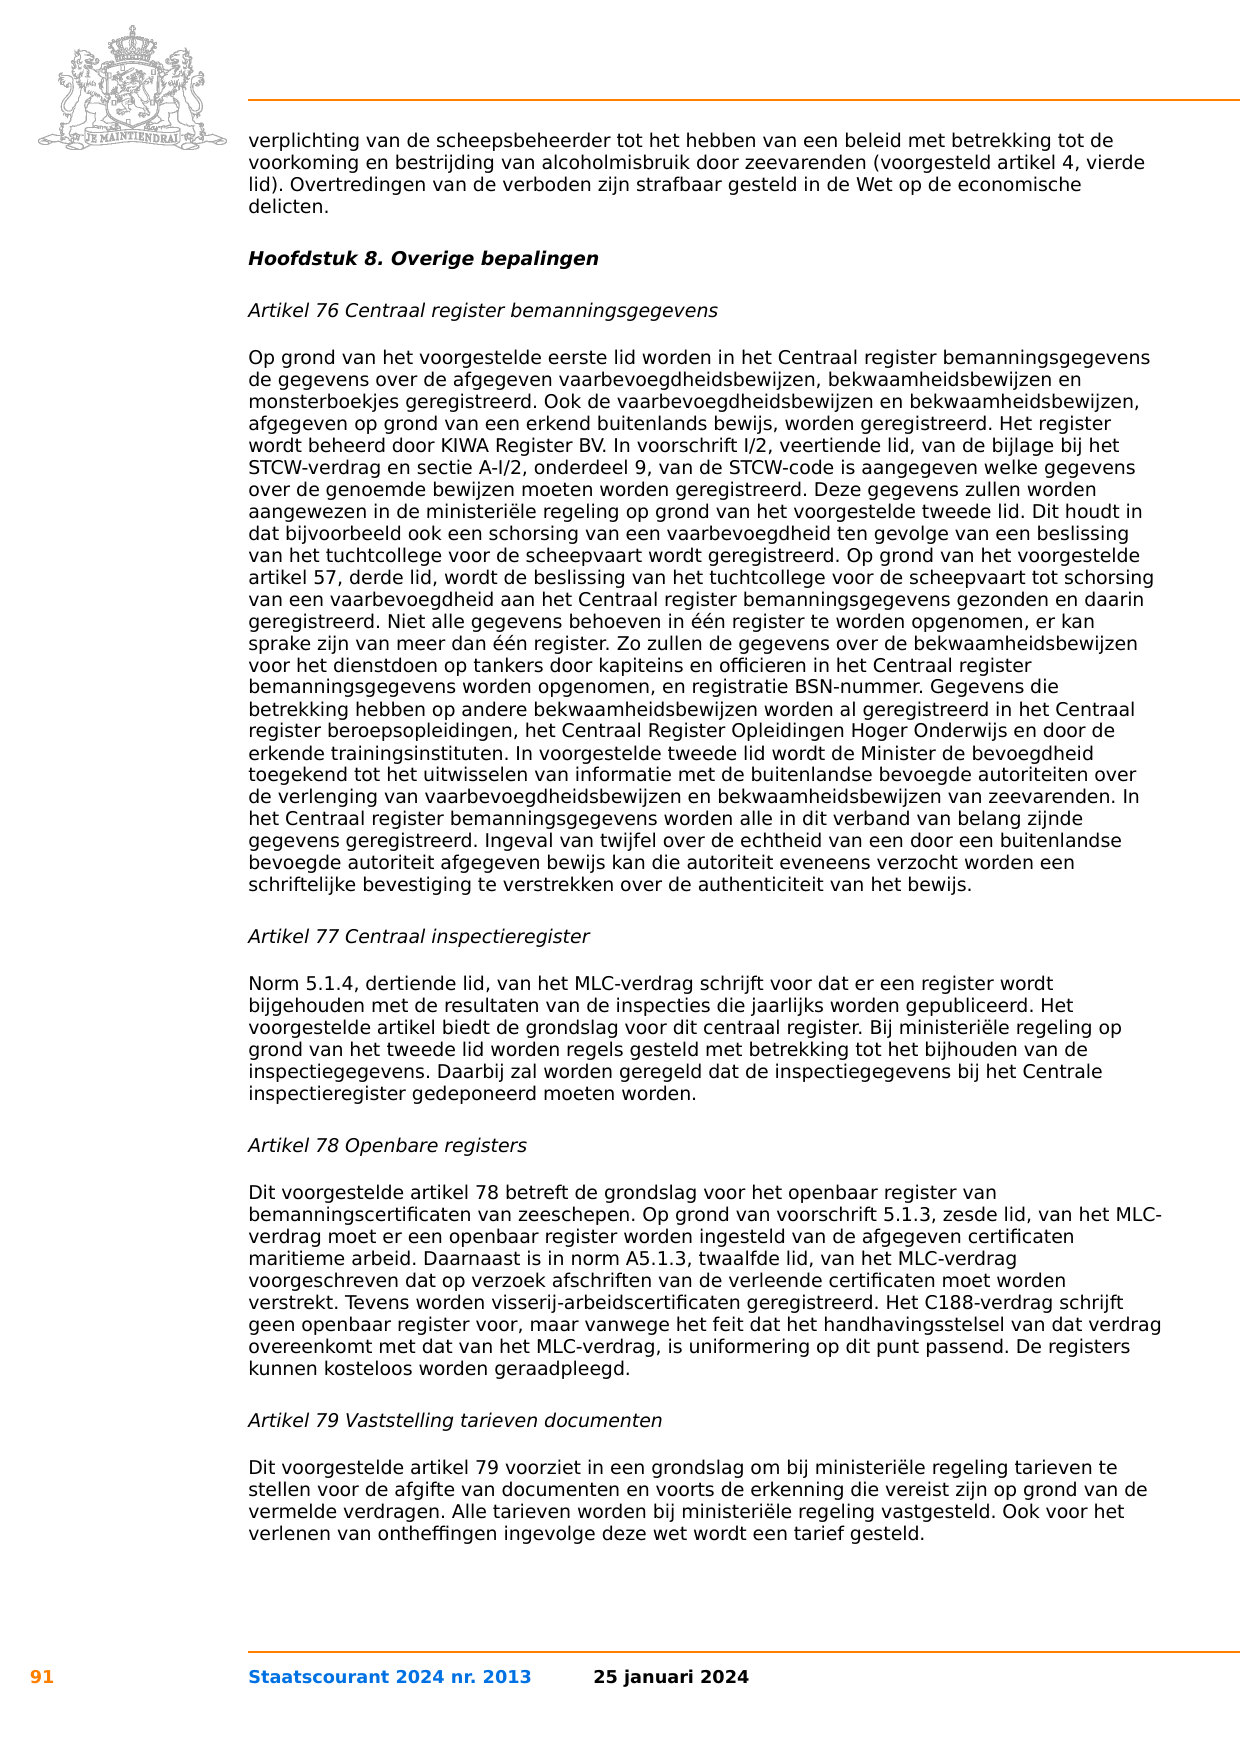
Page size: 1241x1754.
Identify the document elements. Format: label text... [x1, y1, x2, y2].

subtitle Artikel 79 Vaststelling tarieven documenten [248, 1410, 1163, 1432]
text verplichting van de scheepsbeheerder tot het hebben van een beleid met betrekking tot de voorkoming en bestrijding van alcoholmisbruik door zeevarenden (voorgesteld artikel 4, vierde lid). Overtredingen van de verboden zijn strafbaar gesteld in de Wet op de economische delicten. [248, 130, 1163, 218]
text Dit voorgestelde artikel 79 voorziet in een grondslag om bij ministeriële regeling tarieven te stellen voor de afgifte van documenten en voorts de erkenning die vereist zijn op grond van de vermelde verdragen. Alle tarieven worden bij ministeriële regeling vastgesteld. Ook voor het verlenen van ontheffingen ingevolge deze wet wordt een tarief gesteld. [248, 1457, 1163, 1545]
text Norm 5.1.4, dertiende lid, van het MLC-verdrag schrijft voor dat er een register wordt bijgehouden met de resultaten van de inspecties die jaarlijks worden gepubliceerd. Het voorgestelde artikel biedt de grondslag voor dit centraal register. Bij ministeriële regeling op grond van het tweede lid worden regels gesteld met betrekking tot het bijhouden van de inspectiegegevens. Daarbij zal worden geregeld dat de inspectiegegevens bij het Centrale inspectieregister gedeponeerd moeten worden. [248, 973, 1163, 1105]
picture [38, 25, 227, 150]
subtitle Hoofdstuk 8. Overige bepalingen [248, 248, 1163, 270]
subtitle Artikel 78 Openbare registers [248, 1135, 1163, 1157]
subtitle Artikel 76 Centraal register bemanningsgegevens [248, 300, 1163, 322]
subtitle Artikel 77 Centraal inspectieregister [248, 926, 1163, 948]
text Dit voorgestelde artikel 78 betreft de grondslag voor het openbaar register van bemanningscertificaten van zeeschepen. Op grond van voorschrift 5.1.3, zesde lid, van het MLC-verdrag moet er een openbaar register worden ingesteld van de afgegeven certificaten maritieme arbeid. Daarnaast is in norm A5.1.3, twaalfde lid, van het MLC-verdrag voorgeschreven dat op verzoek afschriften van de verleende certificaten moet worden verstrekt. Tevens worden visserij-arbeidscertificaten geregistreerd. Het C188-verdrag schrijft geen openbaar register voor, maar vanwege het feit dat het handhavingsstelsel van dat verdrag overeenkomt met dat van het MLC-verdrag, is uniformering op dit punt passend. De registers kunnen kosteloos worden geraadpleegd. [248, 1182, 1163, 1380]
text Op grond van het voorgestelde eerste lid worden in het Centraal register bemanningsgegevens de gegevens over de afgegeven vaarbevoegdheidsbewijzen, bekwaamheidsbewijzen en monsterboekjes geregistreerd. Ook de vaarbevoegdheidsbewijzen en bekwaamheidsbewijzen, afgegeven op grond van een erkend buitenlands bewijs, worden geregistreerd. Het register wordt beheerd door KIWA Register BV. In voorschrift I/2, veertiende lid, van de bijlage bij het STCW-verdrag en sectie A-I/2, onderdeel 9, van de STCW-code is aangegeven welke gegevens over de genoemde bewijzen moeten worden geregistreerd. Deze gegevens zullen worden aangewezen in de ministeriële regeling op grond van het voorgestelde tweede lid. Dit houdt in dat bijvoorbeeld ook een schorsing van een vaarbevoegdheid ten gevolge van een beslissing van het tuchtcollege voor de scheepvaart wordt geregistreerd. Op grond van het voorgestelde artikel 57, derde lid, wordt de beslissing van het tuchtcollege voor de scheepvaart tot schorsing van een vaarbevoegdheid aan het Centraal register bemanningsgegevens gezonden en daarin geregistreerd. Niet alle gegevens behoeven in één register te worden opgenomen, er kan sprake zijn van meer dan één register. Zo zullen de gegevens over de bekwaamheidsbewijzen voor het dienstdoen op tankers door kapiteins en officieren in het Centraal register bemanningsgegevens worden opgenomen, en registratie BSN-nummer. Gegevens die betrekking hebben op andere bekwaamheidsbewijzen worden al geregistreerd in het Centraal register beroepsopleidingen, het Centraal Register Opleidingen Hoger Onderwijs en door de erkende trainingsinstituten. In voorgestelde tweede lid wordt de Minister de bevoegdheid toegekend tot het uitwisselen van informatie met de buitenlandse bevoegde autoriteiten over de verlenging van vaarbevoegdheidsbewijzen en bekwaamheidsbewijzen van zeevarenden. In het Centraal register bemanningsgegevens worden alle in dit verband van belang zijnde gegevens geregistreerd. Ingeval van twijfel over de echtheid van een door een buitenlandse bevoegde autoriteit afgegeven bewijs kan die autoriteit eveneens verzocht worden een schriftelijke bevestiging te verstrekken over de authenticiteit van het bewijs. [248, 347, 1163, 896]
